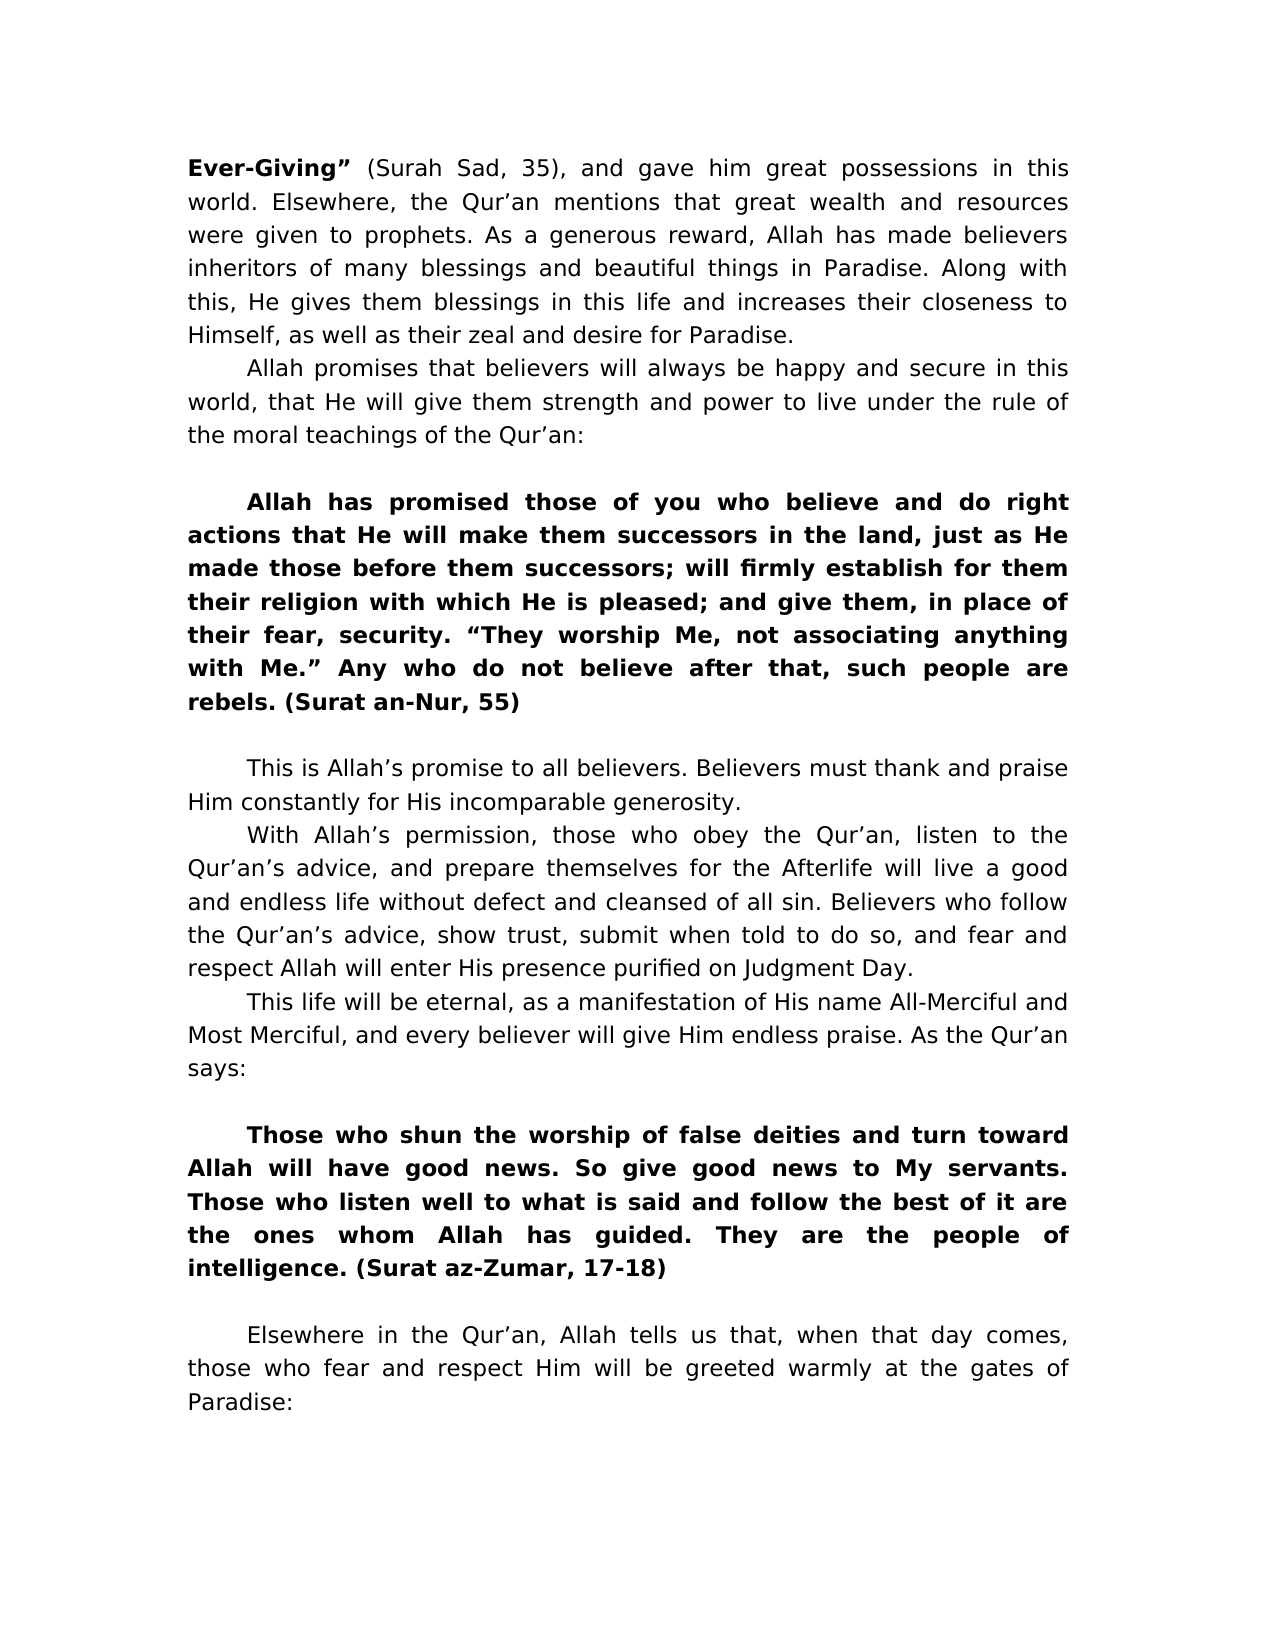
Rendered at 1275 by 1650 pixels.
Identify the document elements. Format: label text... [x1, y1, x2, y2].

text This life will be eternal, as a manifestation of His name All-Merciful and Most Merciful, and every believer will give Him endless praise. As the Qur’an says: [187, 983, 1070, 1083]
text Ever-Giving” (Surah Sad, 35), and gave him great possessions in this world. Elsewhere, the Qur’an mentions that great wealth and resources were given to prophets. As a generous reward, Allah has made believers inheritors of many blessings and beautiful things in Paradise. Along with this, He gives them blessings in this life and increases their closeness to Himself, as well as their zeal and desire for Paradise. [187, 150, 1070, 350]
text Allah promises that believers will always be happy and secure in this world, that He will give them strength and power to live under the rule of the moral teachings of the Qur’an: [187, 350, 1070, 450]
text Allah has promised those of you who believe and do right actions that He will make them successors in the land, just as He made those before them successors; will firmly establish for them their religion with which He is pleased; and give them, in place of their fear, security. “They worship Me, not associating anything with Me.” Any who do not believe after that, such people are rebels. (Surat an-Nur, 55) [187, 483, 1070, 717]
text Elsewhere in the Qur’an, Allah tells us that, when that day comes, those who fear and respect Him will be greeted warmly at the gates of Paradise: [187, 1317, 1070, 1417]
text This is Allah’s promise to all believers. Believers must thank and praise Him constantly for His incomparable generosity. [187, 750, 1070, 817]
text Those who shun the worship of false deities and turn toward Allah will have good news. So give good news to My servants. Those who listen well to what is said and follow the best of it are the ones whom Allah has guided. They are the people of intelligence. (Surat az-Zumar, 17-18) [187, 1117, 1070, 1283]
text With Allah’s permission, those who obey the Qur’an, listen to the Qur’an’s advice, and prepare themselves for the Afterlife will live a good and endless life without defect and cleansed of all sin. Believers who follow the Qur’an’s advice, show trust, submit when told to do so, and fear and respect Allah will enter His presence purified on Judgment Day. [187, 817, 1070, 983]
